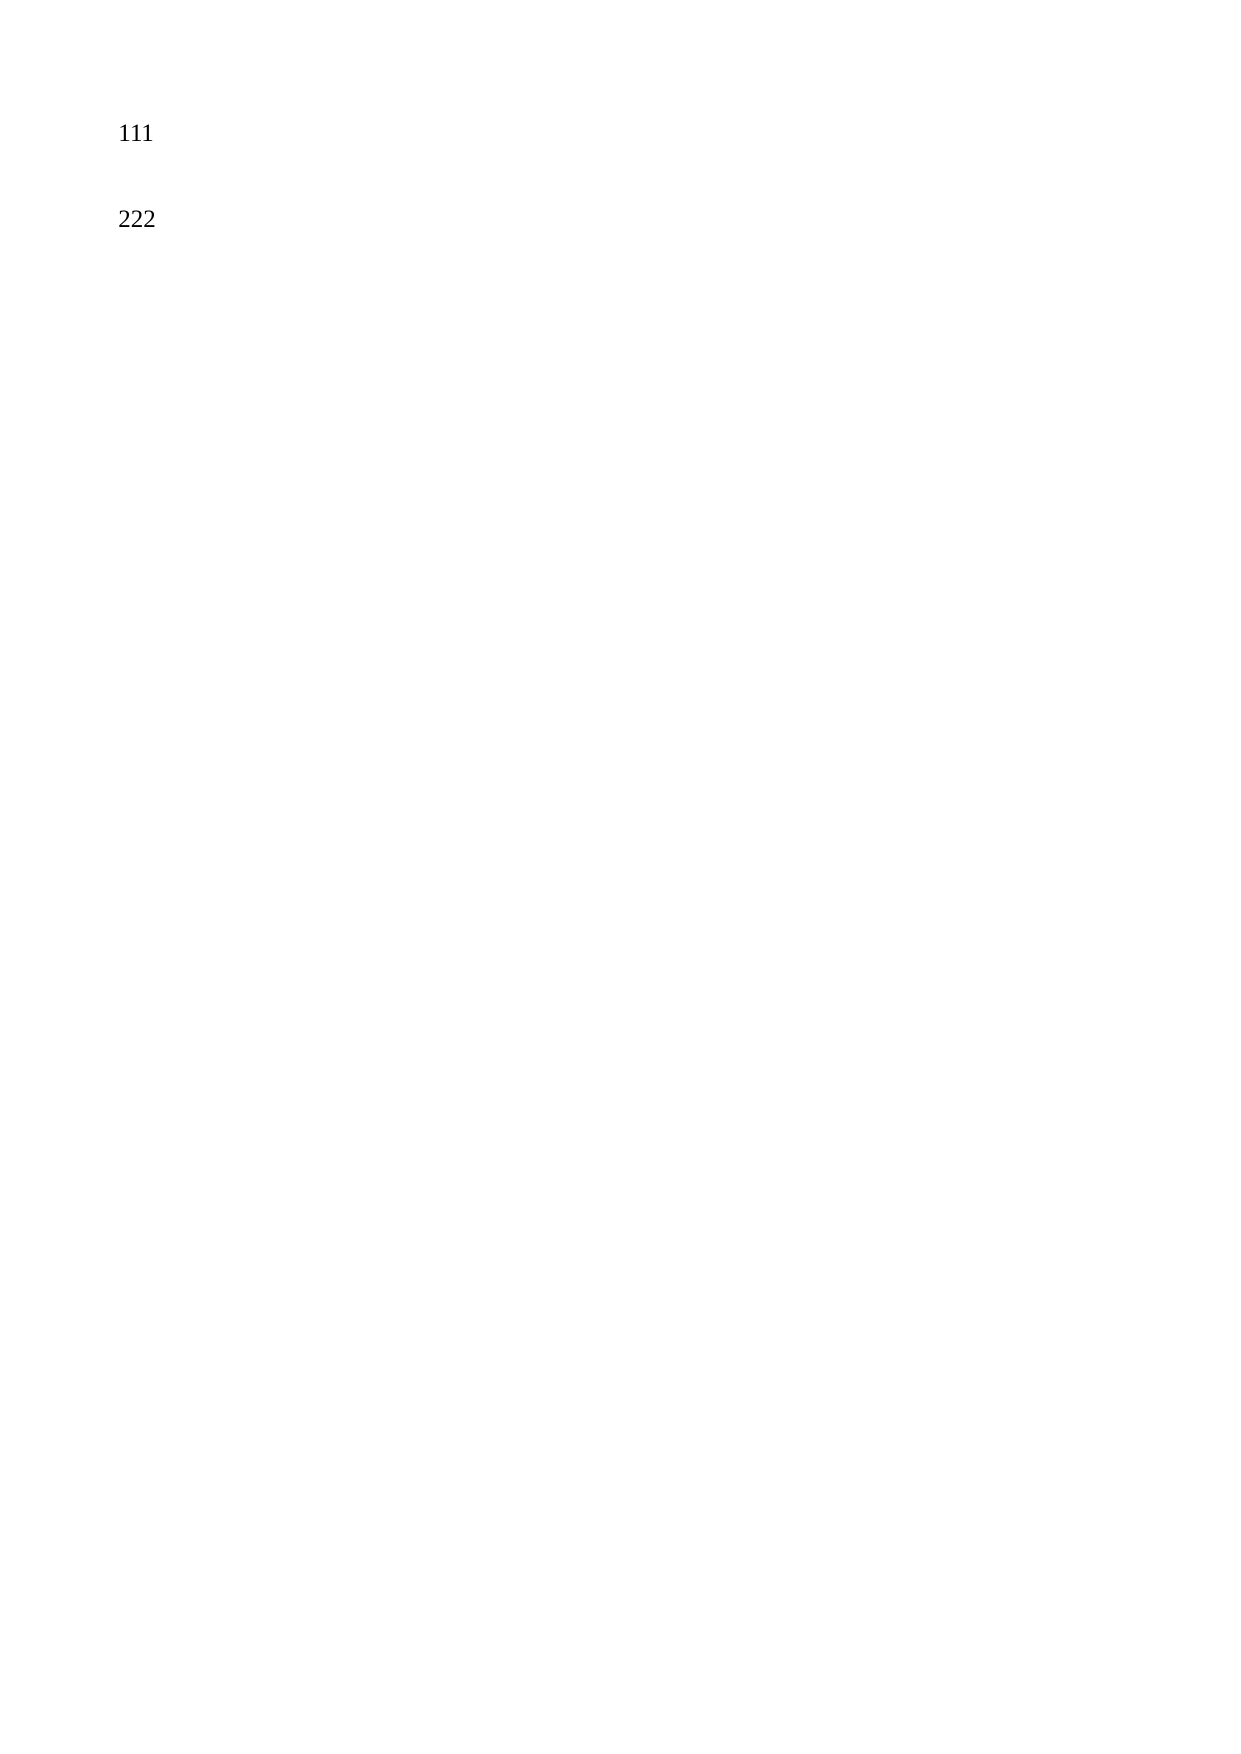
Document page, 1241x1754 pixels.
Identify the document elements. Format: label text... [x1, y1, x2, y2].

text 222 [118, 204, 1122, 233]
text 111 [118, 118, 1122, 147]
